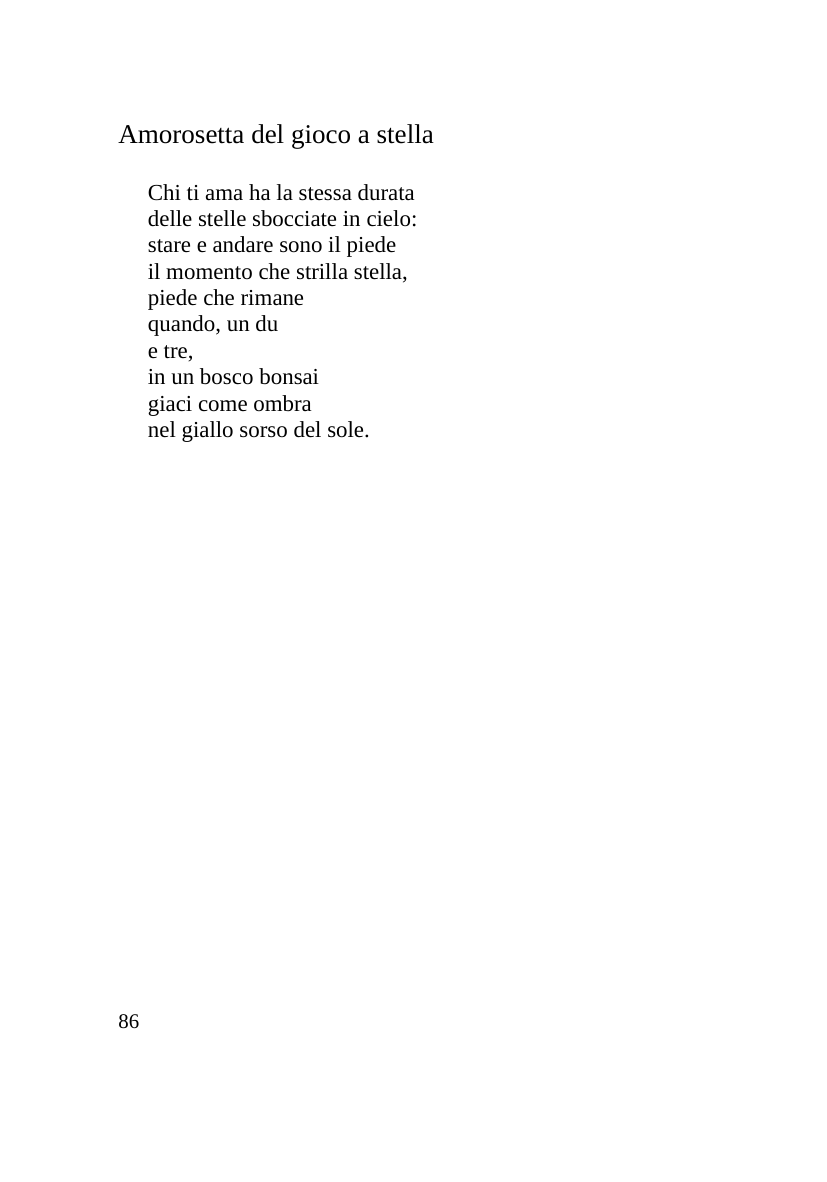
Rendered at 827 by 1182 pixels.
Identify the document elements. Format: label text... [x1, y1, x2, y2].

text Chi ti ama ha la stessa durata [148, 179, 709, 205]
text quando, un du [148, 311, 709, 337]
text giaci come ombra [148, 389, 709, 416]
text Amorosetta del gioco a stella [118, 118, 709, 149]
text e tre, [148, 337, 709, 363]
text stare e andare sono il piede [148, 231, 709, 258]
text piede che rimane [148, 284, 709, 311]
text nel giallo sorso del sole. [148, 416, 709, 442]
text delle stelle sbocciate in cielo: [148, 205, 709, 231]
text il momento che strilla stella, [148, 258, 709, 284]
text in un bosco bonsai [148, 363, 709, 389]
